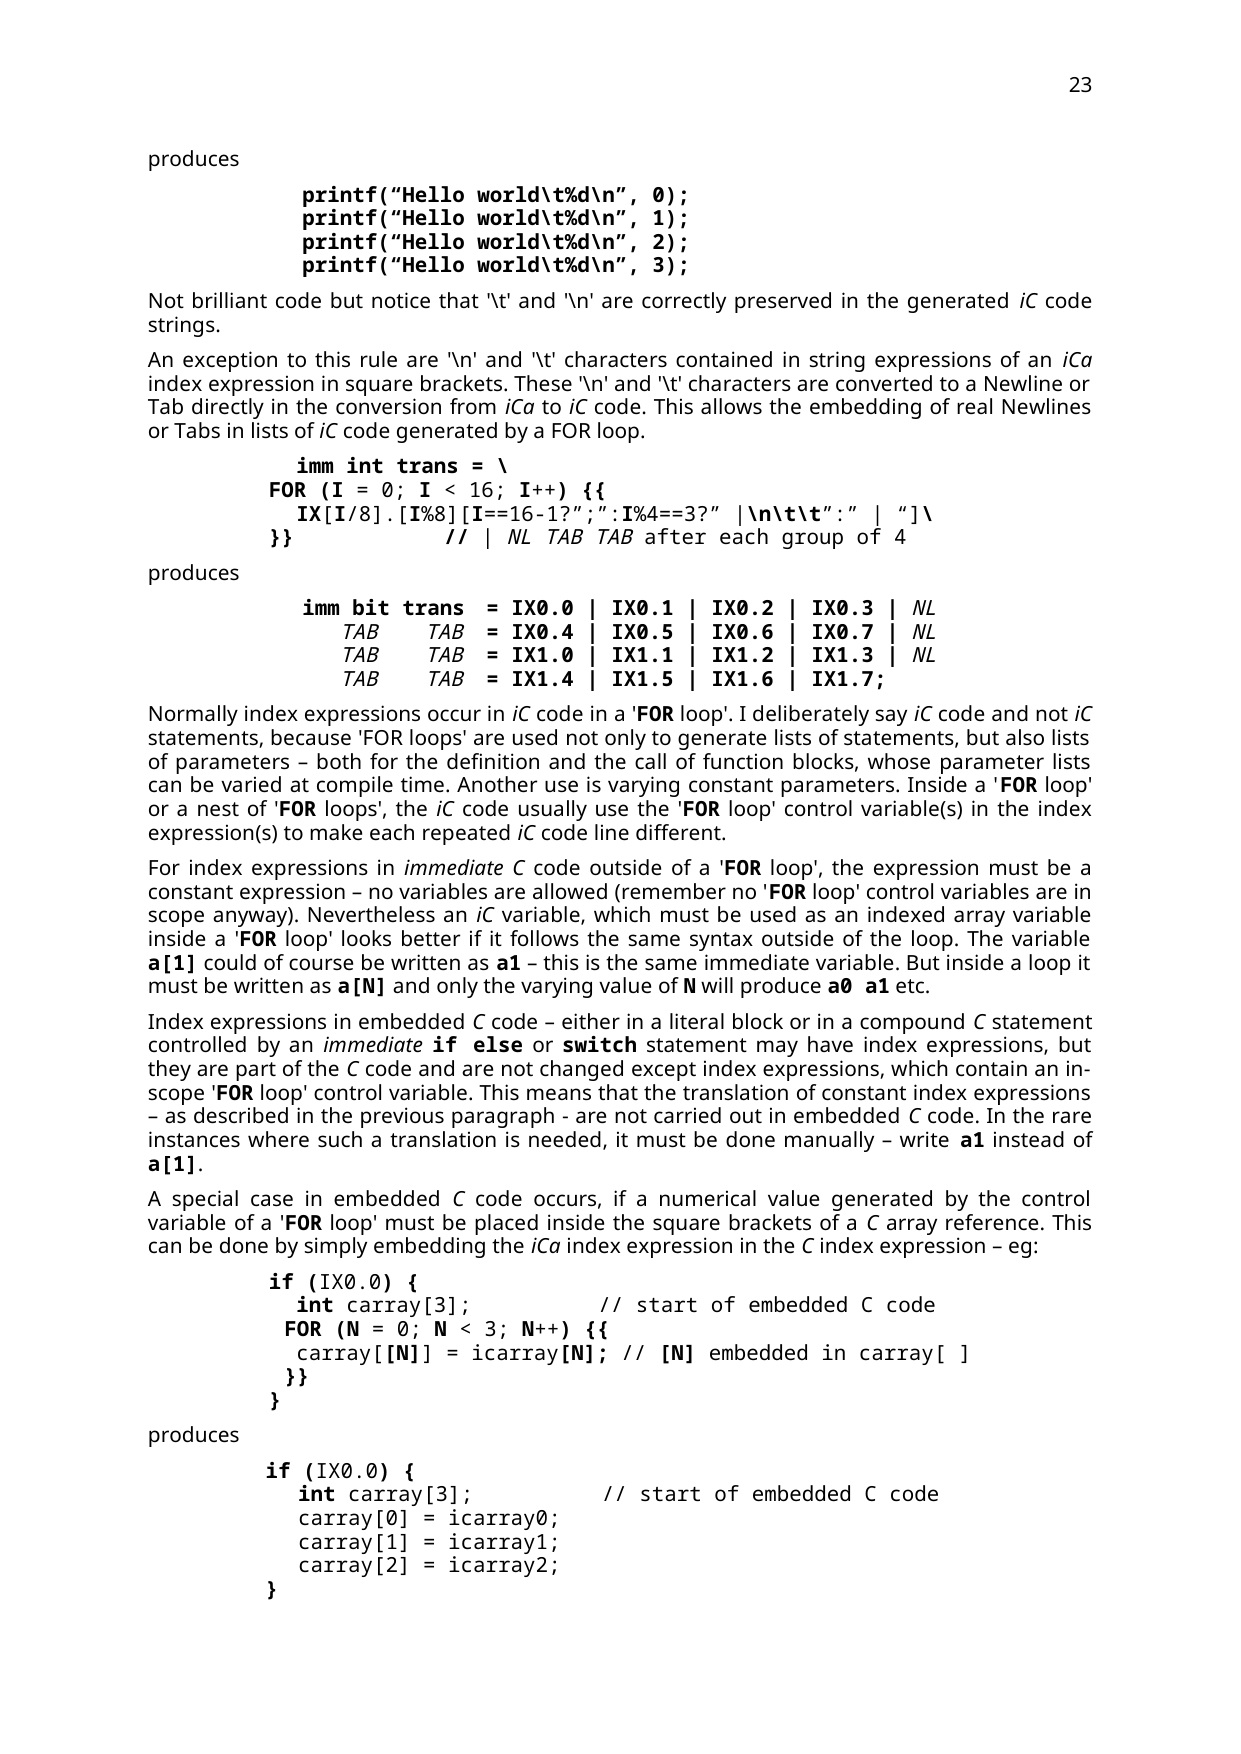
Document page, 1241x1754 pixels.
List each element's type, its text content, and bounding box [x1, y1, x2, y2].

text Not brilliant code but notice that '\t' and '\n' are correctly preserved in the generated iC code strings. [148, 289, 1092, 337]
text imm int trans = \ FOR (I = 0; I < 16; I++) {{ IX[I/8].[I%8][I==16-1?”;”:I%4==3?” |\n\t\t”:” | “]\ }} // | NL TAB TAB after each group of 4 [268, 455, 1092, 549]
text produces [148, 1424, 1092, 1448]
text Normally index expressions occur in iC code in a 'FOR loop'. I deliberately say iC code and not iC statements, because 'FOR loops' are used not only to generate lists of statements, but also lists of parameters – both for the definition and the call of function blocks, whose parameter lists can be varied at compile time. Another use is varying constant parameters. Inside a 'FOR loop' or a nest of 'FOR loops', the iC code usually use the 'FOR loop' control variable(s) in the index expression(s) to make each repeated iC code line different. [148, 703, 1092, 845]
text A special case in embedded C code occurs, if a numerical value generated by the control variable of a 'FOR loop' must be placed inside the square brackets of a C array reference. This can be done by simply embedding the iCa index expression in the C index expression – eg: [148, 1188, 1092, 1258]
text produces [148, 148, 1092, 171]
text produces [148, 561, 1092, 585]
text printf(“Hello world\t%d\n”, 0); printf(“Hello world\t%d\n”, 1); printf(“Hello world\t%d\n”, 2); printf(“Hello world\t%d\n”, 3); [268, 183, 1092, 278]
text An exception to this rule are '\n' and '\t' characters contained in string expressions of an iCa index expression in square brackets. These '\n' and '\t' characters are converted to a Newline or Tab directly in the conversion from iCa to iC code. This allows the embedding of real Newlines or Tabs in lists of iC code generated by a FOR loop. [148, 348, 1092, 443]
text Index expressions in embedded C code – either in a literal block or in a compound C statement controlled by an immediate if else or switch statement may have index expressions, but they are part of the C code and are not changed except index expressions, which contain an in-scope 'FOR loop' control variable. This means that the translation of constant index expressions – as described in the previous paragraph - are not carried out in embedded C code. In the rare instances where such a translation is needed, it must be done manually – write a1 instead of a[1]. [148, 1010, 1092, 1176]
text if (IX0.0) { int carray[3]; // start of embedded C code FOR (N = 0; N < 3; N++) {{ carray[[N]] = icarray[N]; // [N] embedded in carray[ ] }} } [268, 1270, 1092, 1412]
text For index expressions in immediate C code outside of a 'FOR loop', the expression must be a constant expression – no variables are allowed (remember no 'FOR loop' control variables are in scope anyway). Nevertheless an iC variable, which must be used as an indexed array variable inside a 'FOR loop' looks better if it follows the same syntax outside of the loop. The variable a[1] could of course be written as a1 – this is the same immediate variable. But inside a loop it must be written as a[N] and only the varying value of N will produce a0 a1 etc. [148, 857, 1092, 998]
text imm bit trans = IX0.0 | IX0.1 | IX0.2 | IX0.3 | NL TAB TAB = IX0.4 | IX0.5 | IX0.6 | IX0.7 | NL TAB TAB = IX1.0 | IX1.1 | IX1.2 | IX1.3 | NL TAB TAB = IX1.4 | IX1.5 | IX1.6 | IX1.7; [268, 597, 1092, 691]
text if (IX0.0) { int carray[3]; // start of embedded C code carray[0] = icarray0; carray[1] = icarray1; carray[2] = icarray2; } [265, 1459, 1092, 1601]
